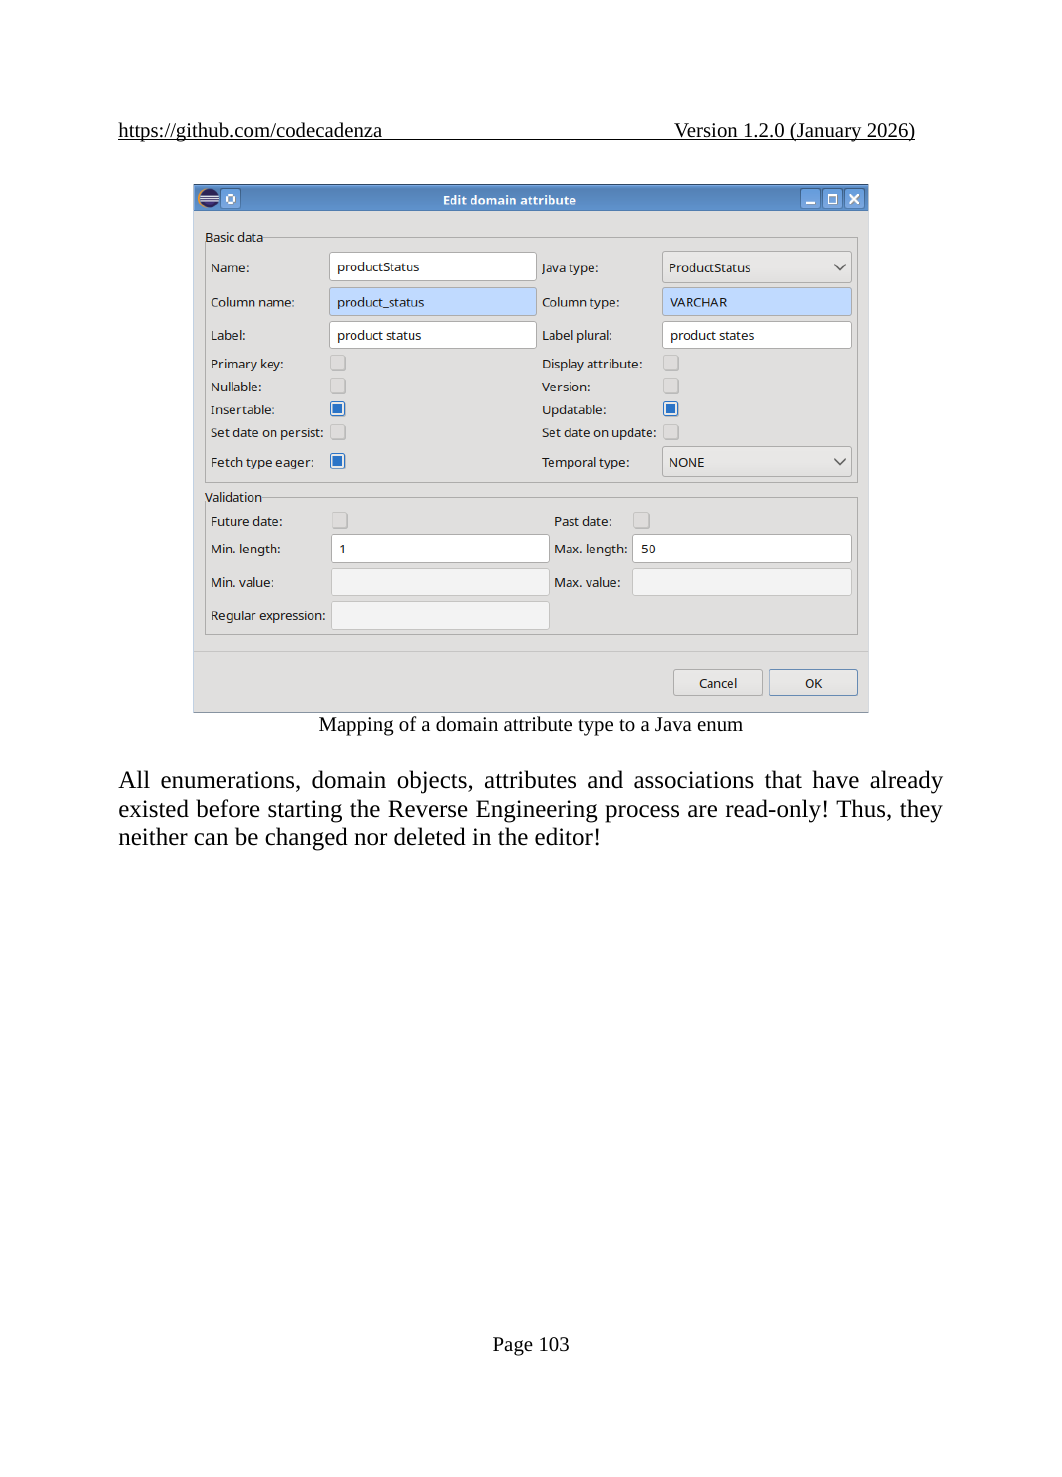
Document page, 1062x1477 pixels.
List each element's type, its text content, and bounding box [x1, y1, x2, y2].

text All enumerations, domain objects, attributes and associations that have already existed before starting the Reverse Engineering process are read-only! Thus, they neither can be changed nor deleted in the editor! [118, 765, 944, 851]
picture [193, 184, 869, 713]
text Mapping of a domain attribute type to a Java enum [193, 713, 868, 736]
